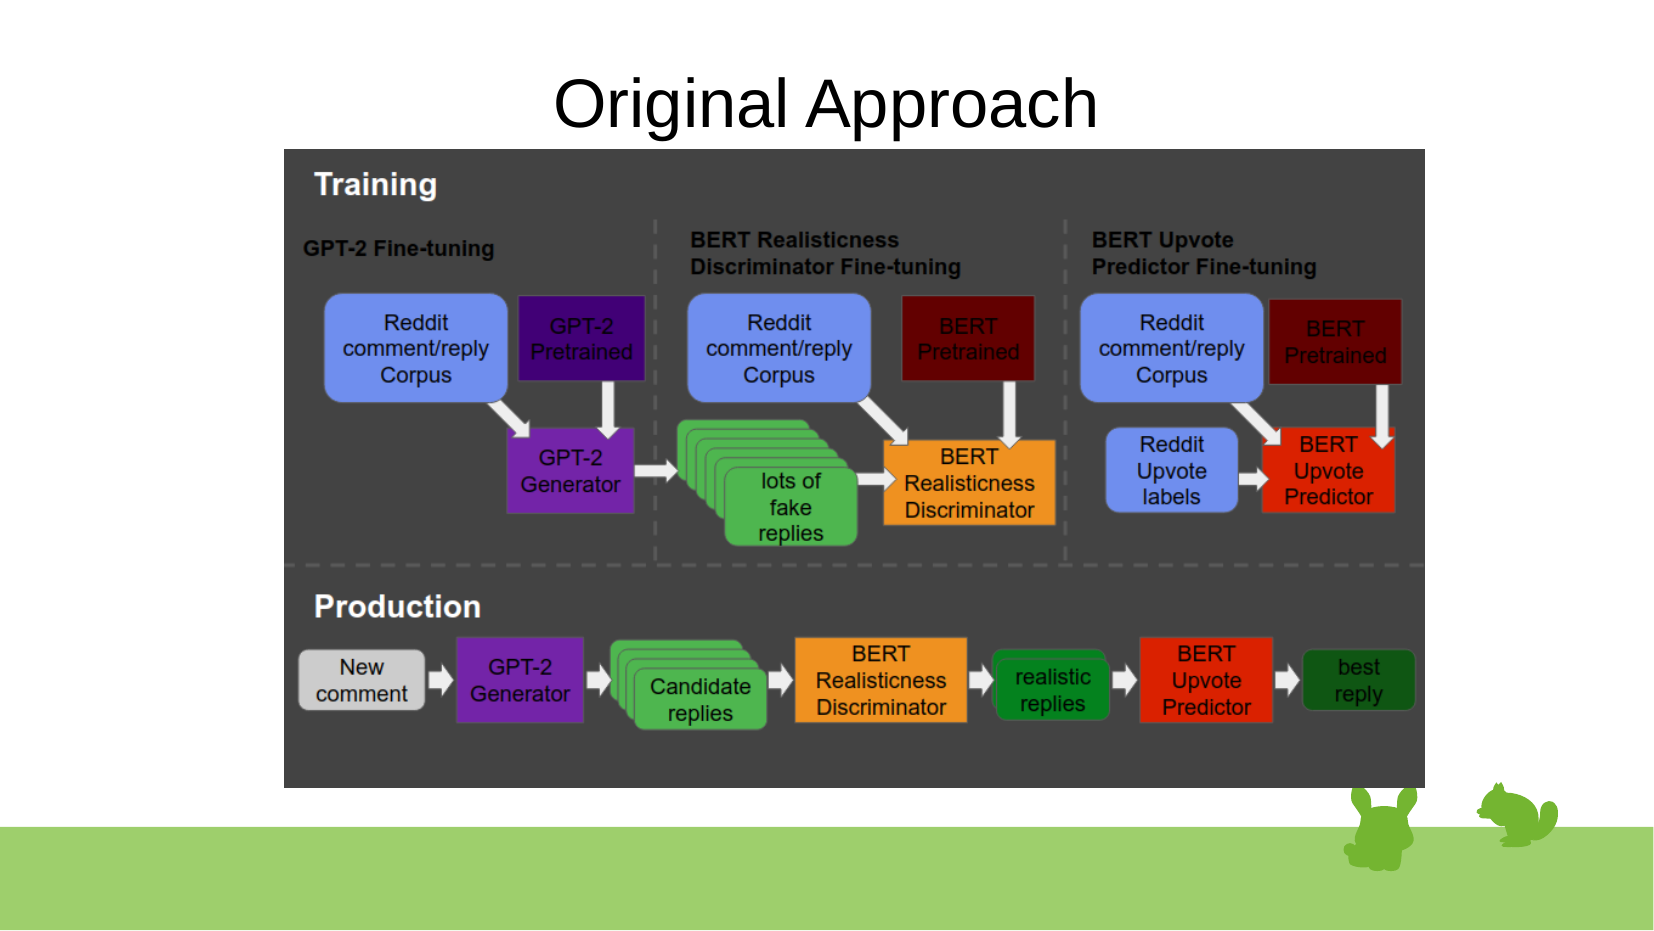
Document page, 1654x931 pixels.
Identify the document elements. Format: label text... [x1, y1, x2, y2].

title Original Approach [88, 29, 1565, 178]
picture [284, 149, 1426, 788]
